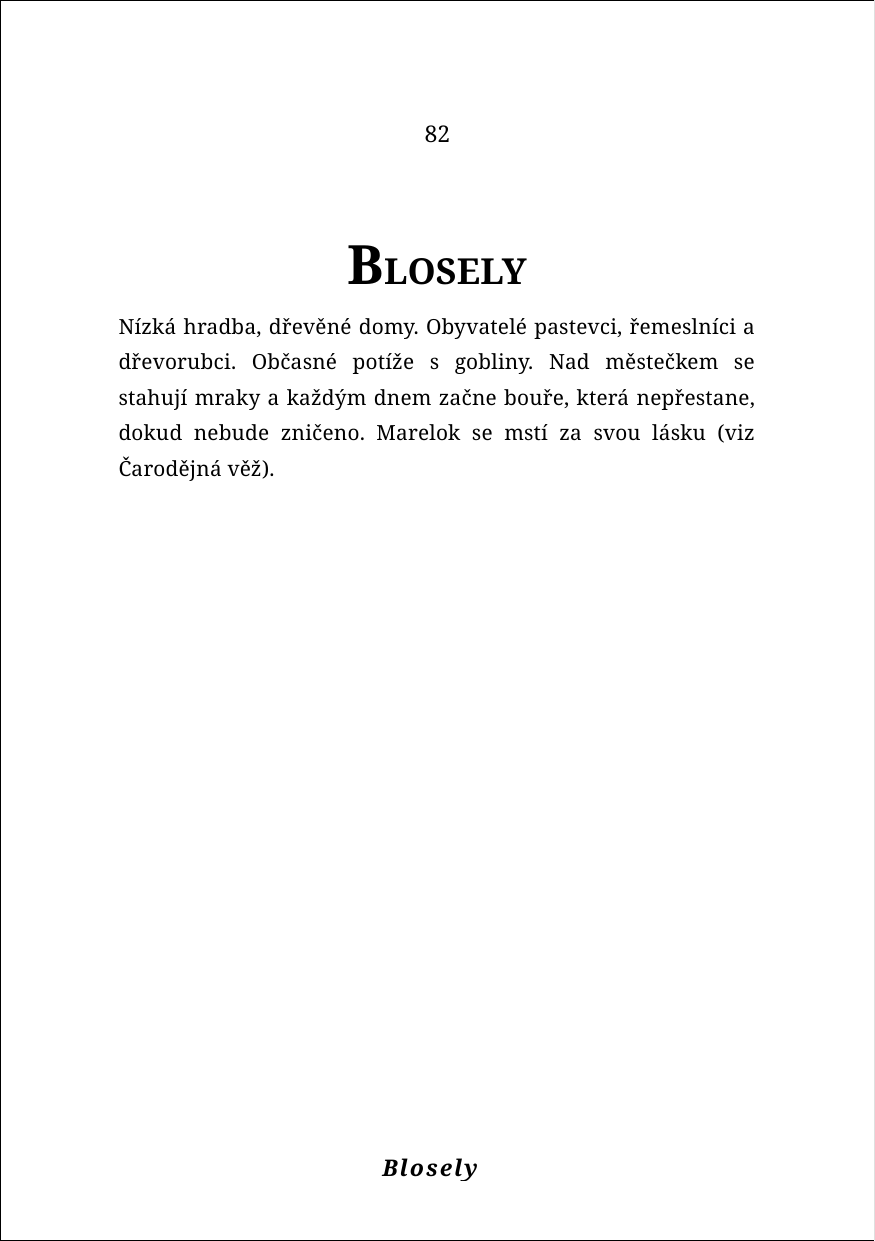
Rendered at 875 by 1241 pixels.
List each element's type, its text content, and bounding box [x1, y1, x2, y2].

subtitle Blosely [118, 226, 756, 300]
text Nízká hradba, dřevěné domy. Obyvatelé pastevci, řemeslníci a dřevorubci. Občasné potíže s gobliny. Nad městečkem se stahují mraky a každým dnem začne bouře, která nepřestane, dokud nebude zničeno. Marelok se mstí za svou lásku (viz Čarodějná věž). [118, 312, 756, 482]
